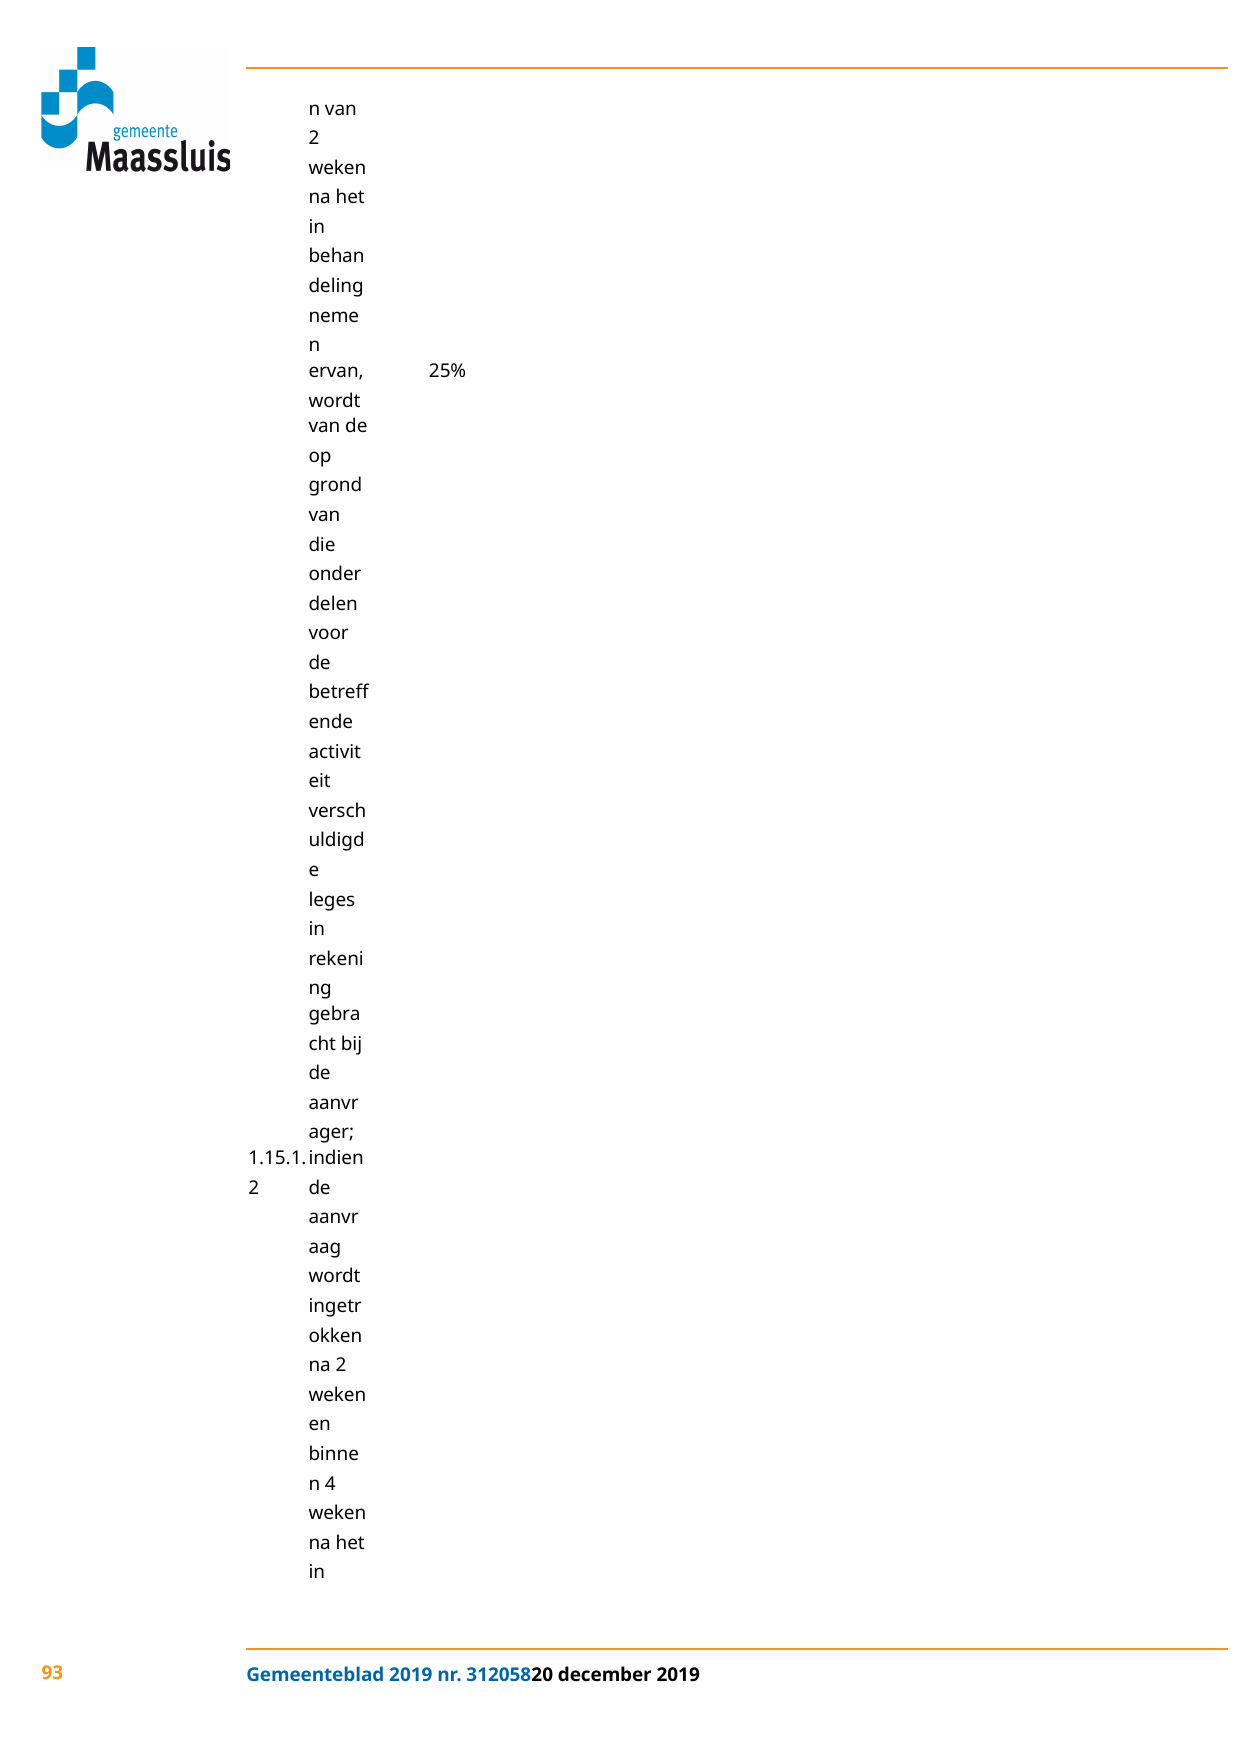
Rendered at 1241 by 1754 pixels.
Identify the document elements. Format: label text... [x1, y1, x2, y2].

table_cell [248, 413, 308, 1000]
table_cell [489, 1144, 549, 1584]
table_cell gebracht bij de aanvrager; [308, 1000, 368, 1144]
picture [41, 47, 77, 92]
table_cell [369, 95, 429, 357]
table_cell [489, 357, 549, 412]
table_cell [429, 95, 489, 357]
table_cell [369, 1144, 429, 1584]
table_cell [489, 413, 549, 1000]
table_cell [369, 1000, 429, 1144]
table_cell n van 2 weken na het in behandeling nemen [308, 95, 368, 357]
table_cell [248, 95, 308, 357]
table_cell [429, 1000, 489, 1144]
table_cell [369, 413, 429, 1000]
table_cell [489, 1000, 549, 1144]
table_cell 25% [429, 357, 489, 412]
table_cell [248, 357, 308, 412]
picture [41, 47, 231, 172]
table_cell indien de aanvraag wordt ingetrokken na 2 weken en binnen 4 weken na het in [308, 1144, 368, 1584]
table_cell 1.15.1.2 [248, 1144, 308, 1584]
table_cell ervan, wordt [308, 357, 368, 412]
table_cell [489, 95, 549, 357]
table_cell [429, 1144, 489, 1584]
table_cell [429, 413, 489, 1000]
table_cell van de op grond van die onderdelen voor de betreffende activiteit verschuldigde leges in rekening [308, 413, 368, 1000]
table_cell [369, 357, 429, 412]
table_cell [248, 1000, 308, 1144]
